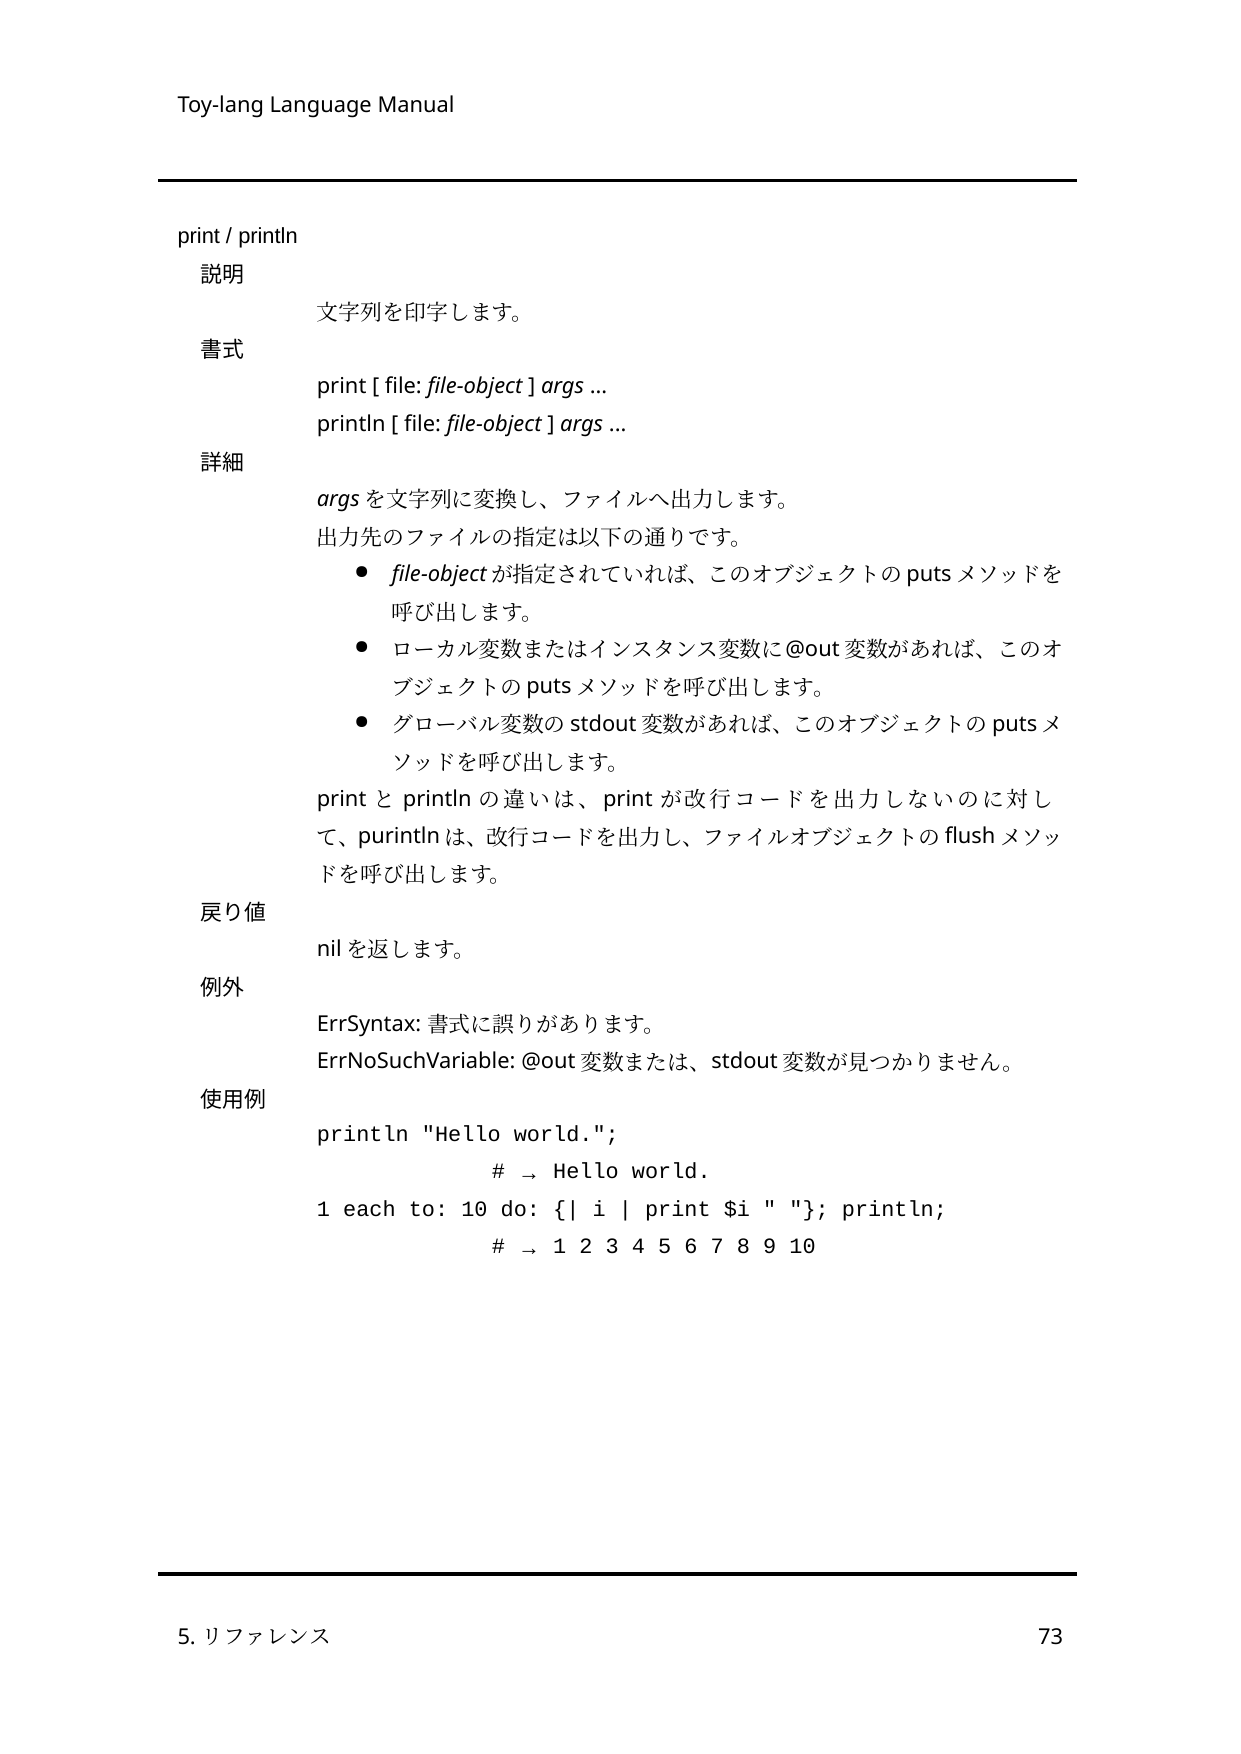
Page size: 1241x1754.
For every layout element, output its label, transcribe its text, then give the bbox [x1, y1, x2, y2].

table_cell ErrSyntax: 書式に誤りがあります。 ErrNoSuchVariable: @out変数または、stdout変数が見つかりません。 [317, 967, 1063, 1079]
table_cell 使用例 [200, 1079, 317, 1267]
subtitle print / println [177, 217, 1063, 254]
table_cell println "Hello world."; # → Hello world. 1 each to: 10 do: {| i | print $i " "}; println; # → 1 2 3 4 5 6 7 8 9 10 [317, 1079, 1063, 1267]
table_cell 詳細 [200, 442, 317, 892]
table_cell nilを返します。 [317, 892, 1063, 967]
table_cell 戻り値 [200, 892, 317, 967]
table_cell argsを文字列に変換し、ファイルへ出力します。 出力先のファイルの指定は以下の通りです。 file-objectが指定されていれば、このオブジェクトのputsメソッドを呼び出します。 ローカル変数またはインスタンス変数に@out変数があれば、このオブジェクトのputsメソッドを呼び出します。 グローバル変数のstdout変数があれば、このオブジェクトのputsメソッドを呼び出します。 printとprintlnの違いは、printが改行コードを出力しないのに対して、purintlnは、改行コードを出力し、ファイルオブジェクトのflushメソッドを呼び出します。 [317, 442, 1063, 892]
table_cell 例外 [200, 967, 317, 1079]
table_header 説明 [200, 254, 317, 329]
table_cell 書式 [200, 329, 317, 442]
table_header 文字列を印字します。 [317, 254, 1063, 329]
table_cell print [ file: file-object ] args ... println [ file: file-object ] args ... [317, 329, 1063, 442]
